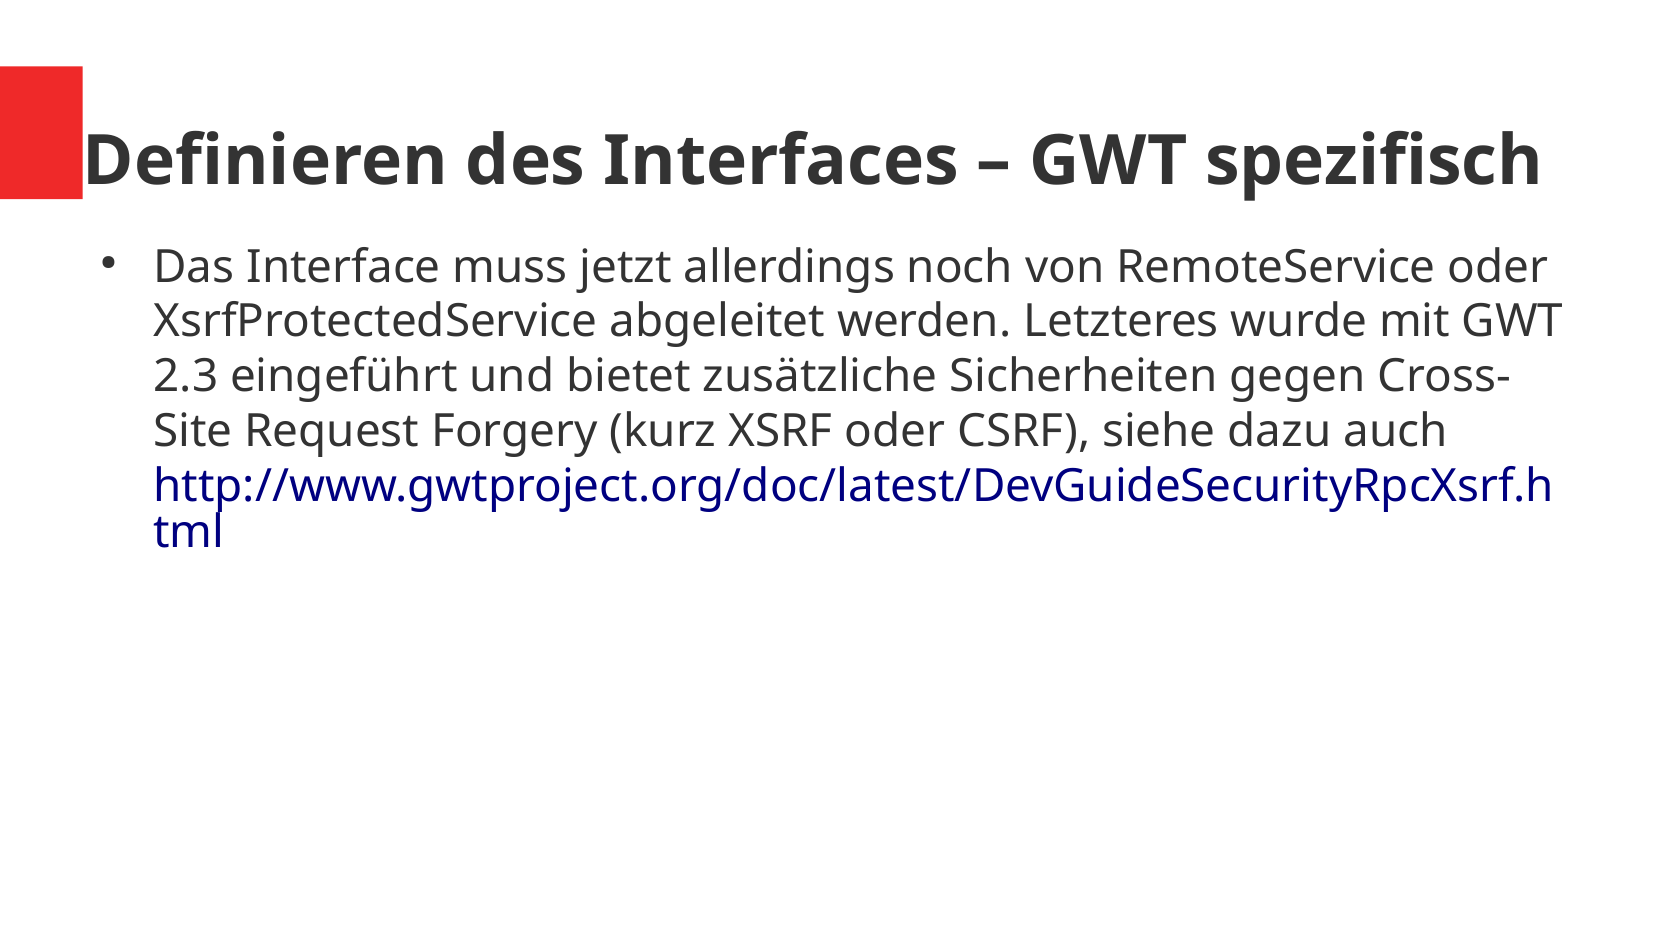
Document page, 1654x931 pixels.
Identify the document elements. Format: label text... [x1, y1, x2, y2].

title Definieren des Interfaces – GWT spezifisch [82, 0, 1571, 236]
list Das Interface muss jetzt allerdings noch von RemoteService oder XsrfProtectedService abgeleitet werden. Letzteres wurde mit GWT 2.3 eingeführt und bietet zusätzliche Sicherheiten gegen Cross-Site Request Forgery (kurz XSRF oder CSRF), siehe dazu auch http://www.gwtproject.org/doc/latest/DevGuideSecurityRpcXsrf.html [82, 236, 1571, 758]
